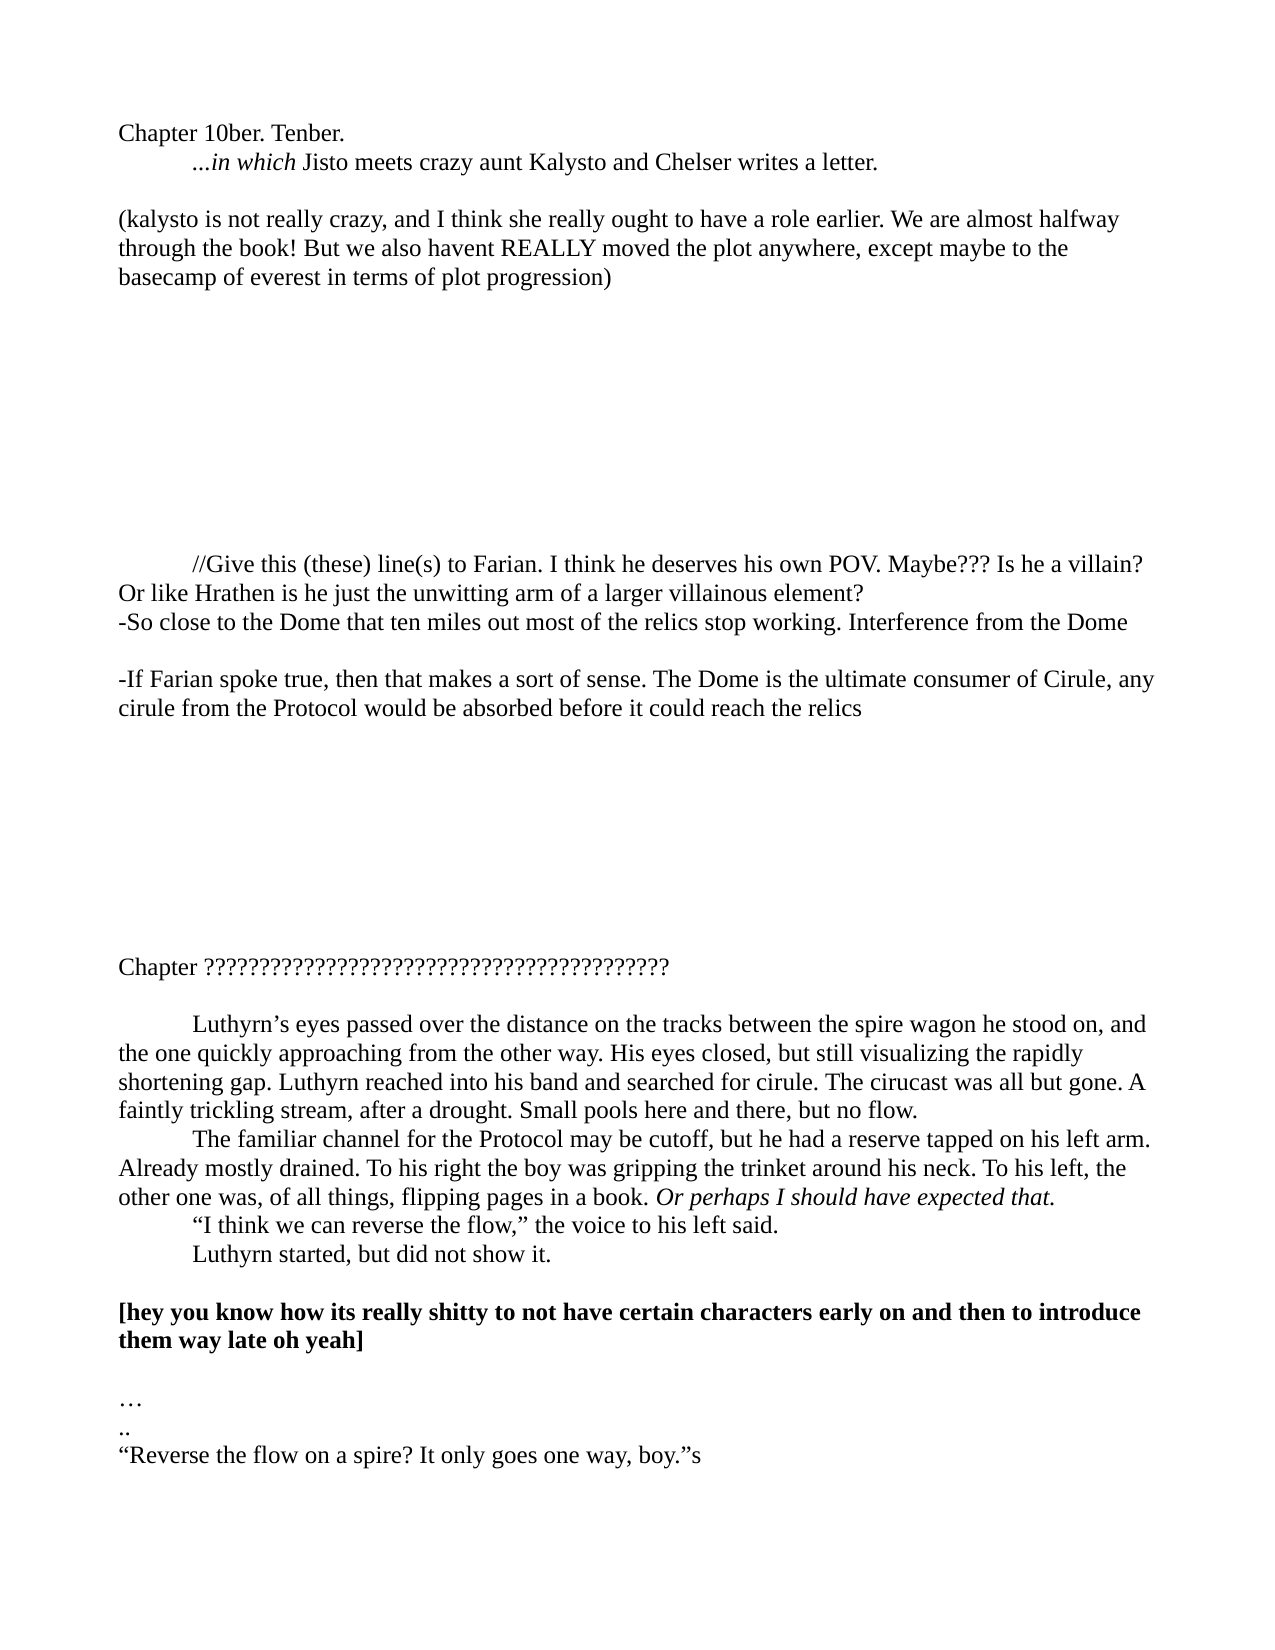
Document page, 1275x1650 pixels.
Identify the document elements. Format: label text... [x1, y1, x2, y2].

text Luthyrn started, but did not show it. [118, 1239, 1157, 1268]
text .. [118, 1412, 1157, 1441]
text -So close to the Dome that ten miles out most of the relics stop working. Interference from the Dome [118, 607, 1157, 636]
text //Give this (these) line(s) to Farian. I think he deserves his own POV. Maybe??? Is he a villain? Or like Hrathen is he just the unwitting arm of a larger villainous element? [118, 549, 1157, 607]
text “Reverse the flow on a spire? It only goes one way, boy.”s [118, 1441, 1157, 1469]
text Chapter ?????????????????????????????????????????? [118, 923, 1157, 981]
text Luthyrn’s eyes passed over the distance on the tracks between the spire wagon he stood on, and the one quickly approaching from the other way. His eyes closed, but still visualizing the rapidly shortening gap. Luthyrn reached into his band and searched for cirule. The cirucast was all but gone. A faintly trickling stream, after a drought. Small pools here and there, but no flow. [118, 1009, 1157, 1124]
text The familiar channel for the Protocol may be cutoff, but he had a reserve tapped on his left arm. Already mostly drained. To his right the boy was gripping the trinket around his neck. To his left, the other one was, of all things, flipping pages in a book. Or perhaps I should have expected that. [118, 1124, 1157, 1211]
text [hey you know how its really shitty to not have certain characters early on and then to introduce them way late oh yeah] [118, 1297, 1157, 1354]
text -If Farian spoke true, then that makes a sort of sense. The Dome is the ultimate consumer of Cirule, any cirule from the Protocol would be absorbed before it could reach the relics [118, 664, 1157, 722]
text … [118, 1383, 1157, 1412]
text ...in which Jisto meets crazy aunt Kalysto and Chelser writes a letter. [118, 147, 1157, 176]
text (kalysto is not really crazy, and I think she really ought to have a role earlier. We are almost halfway through the book! But we also havent REALLY moved the plot anywhere, except maybe to the basecamp of everest in terms of plot progression) [118, 204, 1157, 291]
text Chapter 10ber. Tenber. [118, 118, 1157, 147]
text “I think we can reverse the flow,” the voice to his left said. [118, 1211, 1157, 1239]
